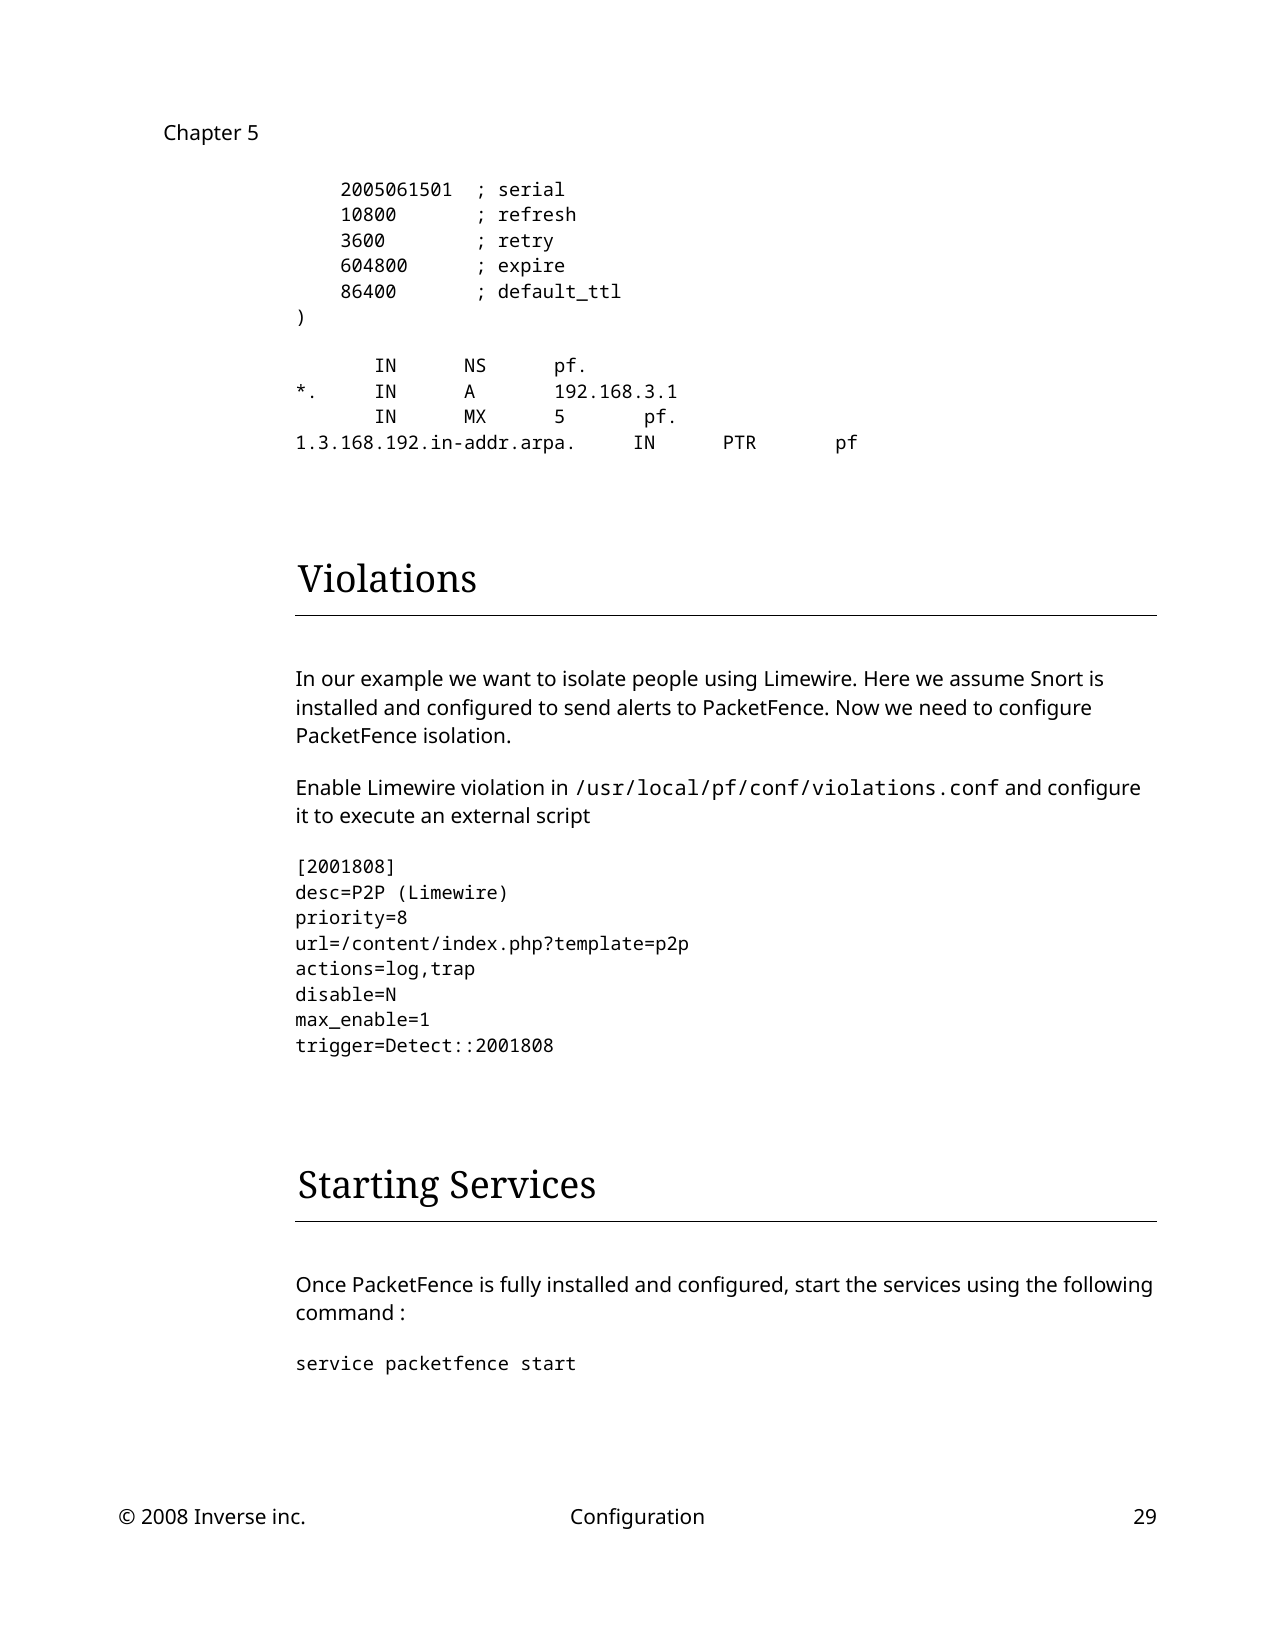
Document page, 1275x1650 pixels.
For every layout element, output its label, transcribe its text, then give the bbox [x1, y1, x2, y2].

subtitle Violations [295, 552, 1157, 615]
text Once PacketFence is fully installed and configured, start the services using the following command : [295, 1270, 1157, 1327]
text Enable Limewire violation in /usr/local/pf/conf/violations.conf and configure it to execute an external script [295, 773, 1157, 830]
text service packetfence start [295, 1351, 1157, 1376]
text 2005061501 ; serial 10800 ; refresh 3600 ; retry 604800 ; expire 86400 ; default_ttl ) [295, 176, 1157, 329]
text [2001808] desc=P2P (Limewire) priority=8 url=/content/index.php?template=p2p actions=log,trap disable=N max_enable=1 trigger=Detect::2001808 [295, 854, 1157, 1058]
text IN NS pf. *. IN A 192.168.3.1 IN MX 5 pf. 1.3.168.192.in-addr.arpa. IN PTR pf [295, 353, 1157, 455]
subtitle Starting Services [295, 1158, 1157, 1221]
text In our example we want to isolate people using Limewire. Here we assume Snort is installed and configured to send alerts to PacketFence. Now we need to configure PacketFence isolation. [295, 664, 1157, 749]
